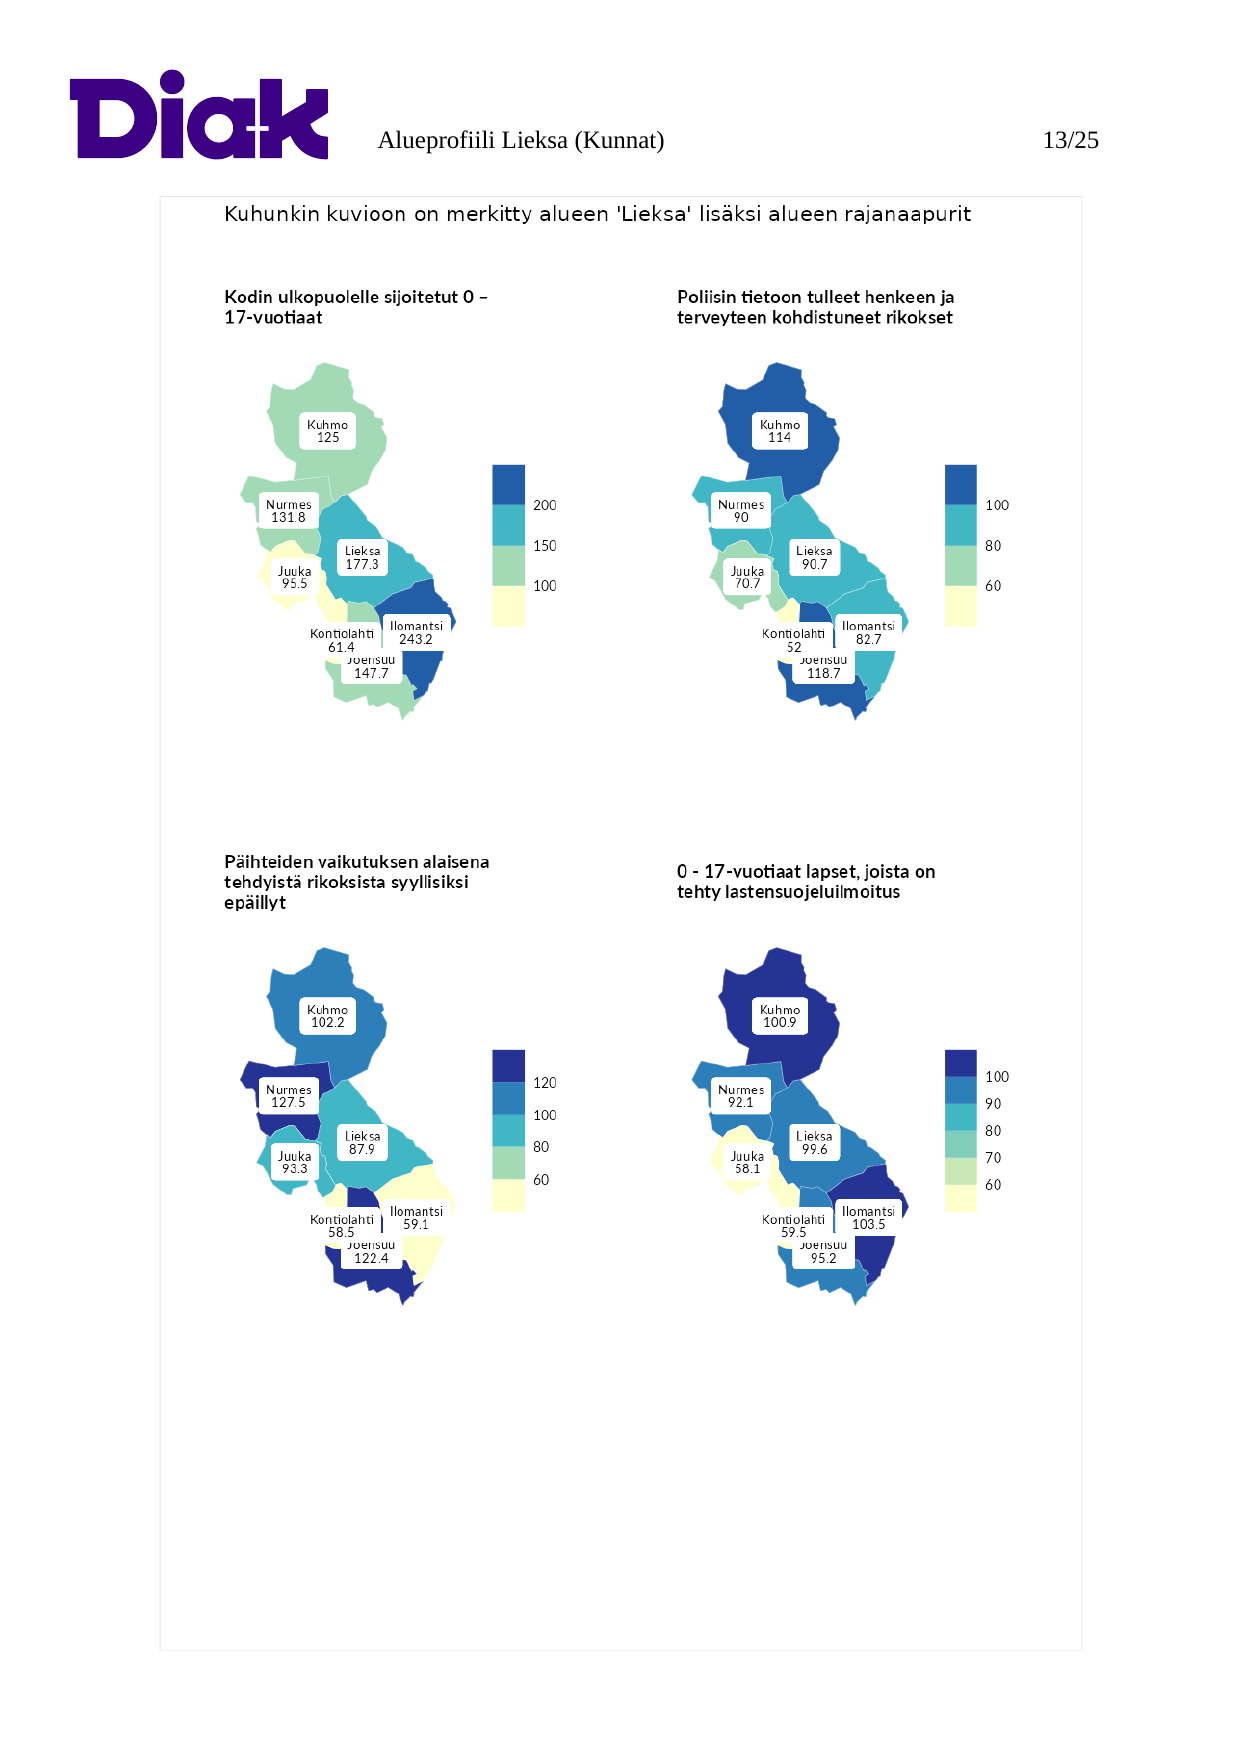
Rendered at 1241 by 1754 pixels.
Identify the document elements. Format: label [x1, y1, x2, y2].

picture [61, 196, 1179, 1651]
